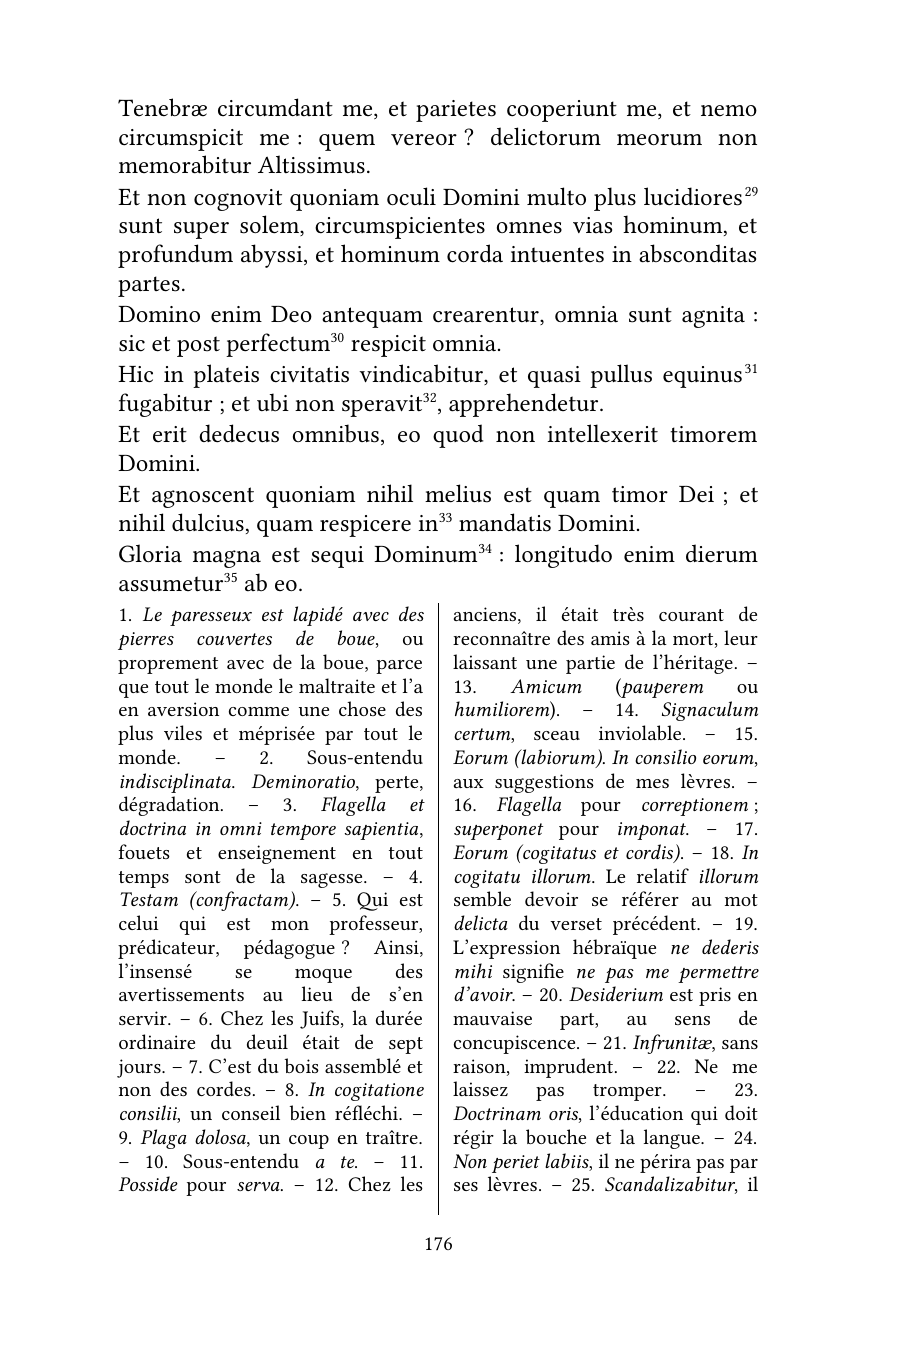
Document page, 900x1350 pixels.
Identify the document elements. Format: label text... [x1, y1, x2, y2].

text Et erit dedecus omnibus, eo quod non intellexerit timorem Domini. [118, 420, 758, 477]
text Et non cognovit quoniam oculi Domini multo plus lucidiores29 sunt super solem, circumspicientes omnes vias hominum, et profundum abyssi, et hominum corda intuentes in absconditas partes. [118, 183, 758, 297]
text Et agnoscent quoniam nihil melius est quam timor Dei ; et nihil dulcius, quam respicere in33 mandatis Domini. [118, 480, 758, 537]
text 1. Le paresseux est lapidé avec des pierres couvertes de boue, ou proprement avec de la boue, parce que tout le monde le maltraite et l’a en aversion comme une chose des plus viles et méprisée par tout le monde. – 2. Sous-entendu indisciplinata. Deminoratio, perte, dégradation. – 3. Flagella et doctrina in omni tempore sapientia, fouets et enseignement en tout temps sont de la sagesse. – 4. Testam (confractam). – 5. Qui est celui qui est mon professeur, prédicateur, pédagogue ? Ainsi, l’insensé se moque des avertissements au lieu de s’en servir. – 6. Chez les Juifs, la durée ordinaire du deuil était de sept jours. – 7. C’est du bois assemblé et non des cordes. – 8. In cogitatione consilii, un conseil bien réfléchi. – 9. Plaga dolosa, un coup en traître. – 10. Sous-entendu a te. – 11. Posside pour serva. – 12. Chez les [118, 603, 423, 1197]
text anciens, il était très courant de reconnaître des amis à la mort, leur laissant une partie de l’héritage. – 13. Amicum (pauperem ou humiliorem). – 14. Signaculum certum, sceau inviolable. – 15. Eorum (labiorum). In consilio eorum, aux suggestions de mes lèvres. – 16. Flagella pour correptionem ; superponet pour imponat. – 17. Eorum (cogitatus et cordis). – 18. In cogitatu illorum. Le relatif illorum semble devoir se référer au mot delicta du verset précédent. – 19. L’expression hébraïque ne dederis mihi signifie ne pas me permettre d’avoir. – 20. Desiderium est pris en mauvaise part, au sens de concupiscence. – 21. Infrunitæ, sans raison, imprudent. – 22. Ne me laissez pas tromper. – 23. Doctrinam oris, l’éducation qui doit régir la bouche et la langue. – 24. Non periet labiis, il ne périra pas par ses lèvres. – 25. Scandalizabitur, il [453, 603, 758, 1197]
text Hic in plateis civitatis vindicabitur, et quasi pullus equinus31 fugabitur ; et ubi non speravit32, apprehendetur. [118, 360, 758, 417]
text Tenebræ circumdant me, et parietes cooperiunt me, et nemo circumspicit me : quem vereor ? delictorum meorum non memorabitur Altissimus. [118, 94, 758, 180]
text Domino enim Deo antequam crearentur, omnia sunt agnita : sic et post perfectum30 respicit omnia. [118, 300, 758, 357]
text Gloria magna est sequi Dominum34 : longitudo enim dierum assumetur35 ab eo. [118, 540, 758, 597]
